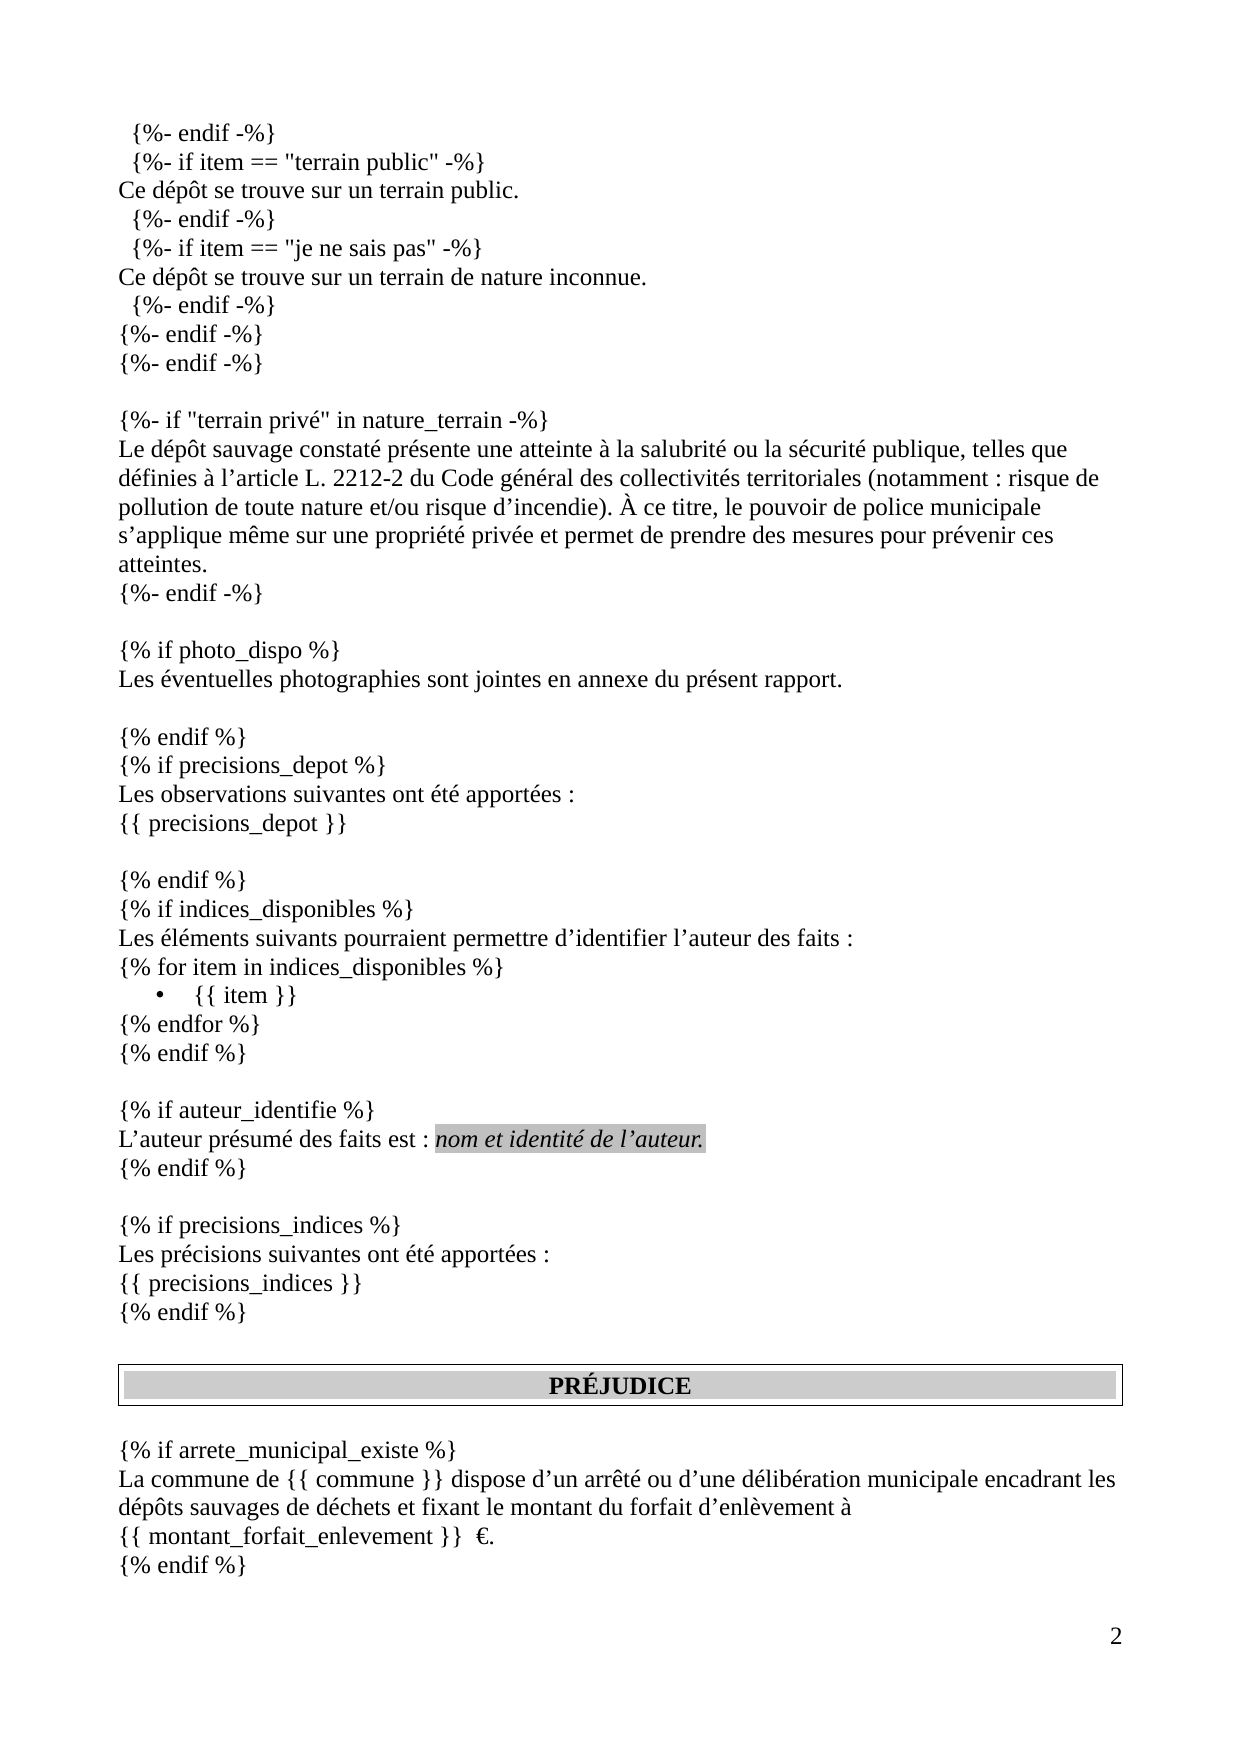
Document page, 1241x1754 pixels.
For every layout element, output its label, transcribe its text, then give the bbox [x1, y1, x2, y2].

text {%- if item == "je ne sais pas" -%} [118, 233, 1122, 262]
text L’auteur présumé des faits est : nom et identité de l’auteur. [118, 1124, 1122, 1153]
text Les éléments suivants pourraient permettre d’identifier l’auteur des faits : [118, 923, 1122, 952]
text {% endif %} [118, 866, 1122, 894]
list {{ item }} [156, 981, 1122, 1009]
text {% endif %} [118, 1038, 1122, 1067]
text {%- endif -%} [118, 291, 1122, 319]
text Les précisions suivantes ont été apportées : [118, 1239, 1122, 1268]
text {% if indices_disponibles %} [118, 894, 1122, 923]
text Le dépôt sauvage constaté présente une atteinte à la salubrité ou la sécurité publique, telles que définies à l’article L. 2212-2 du Code général des collectivités territoriales (notamment : risque de pollution de toute nature et/ou risque d’incendie). À ce titre, le pouvoir de police municipale s’applique même sur une propriété privée et permet de prendre des mesures pour prévenir ces atteintes. [118, 434, 1122, 578]
text Ce dépôt se trouve sur un terrain de nature inconnue. [118, 262, 1122, 291]
text {{ precisions_indices }} [118, 1268, 1122, 1297]
text {% for item in indices_disponibles %} [118, 952, 1122, 981]
text {% if photo_dispo %} [118, 636, 1122, 664]
text {% if arrete_municipal_existe %} [118, 1435, 1122, 1464]
table_header PRÉJUDICE [119, 1365, 1122, 1405]
text {% endif %} [118, 1153, 1122, 1182]
text Ce dépôt se trouve sur un terrain public. [118, 176, 1122, 204]
text {% endif %} [118, 1550, 1122, 1579]
text {% endif %} [118, 722, 1122, 751]
text {% if auteur_identifie %} [118, 1096, 1122, 1124]
text {%- if "terrain privé" in nature_terrain -%} [118, 406, 1122, 434]
text {%- endif -%} [118, 348, 1122, 377]
text Les éventuelles photographies sont jointes en annexe du présent rapport. [118, 664, 1122, 693]
text {%- endif -%} [118, 118, 1122, 147]
text {% if precisions_indices %} [118, 1211, 1122, 1239]
text {% endif %} [118, 1297, 1122, 1326]
text {% if precisions_depot %} [118, 751, 1122, 779]
text {% endfor %} [118, 1009, 1122, 1038]
text {%- endif -%} [118, 578, 1122, 607]
text Les observations suivantes ont été apportées : [118, 779, 1122, 808]
text La commune de {{ commune }} dispose d’un arrêté ou d’une délibération municipale encadrant les dépôts sauvages de déchets et fixant le montant du forfait d’enlèvement à {{ montant_forfait_enlevement }} €. [118, 1464, 1122, 1550]
text {%- endif -%} [118, 204, 1122, 233]
text {%- endif -%} [118, 319, 1122, 348]
text {%- if item == "terrain public" -%} [118, 147, 1122, 176]
text {{ precisions_depot }} [118, 808, 1122, 837]
